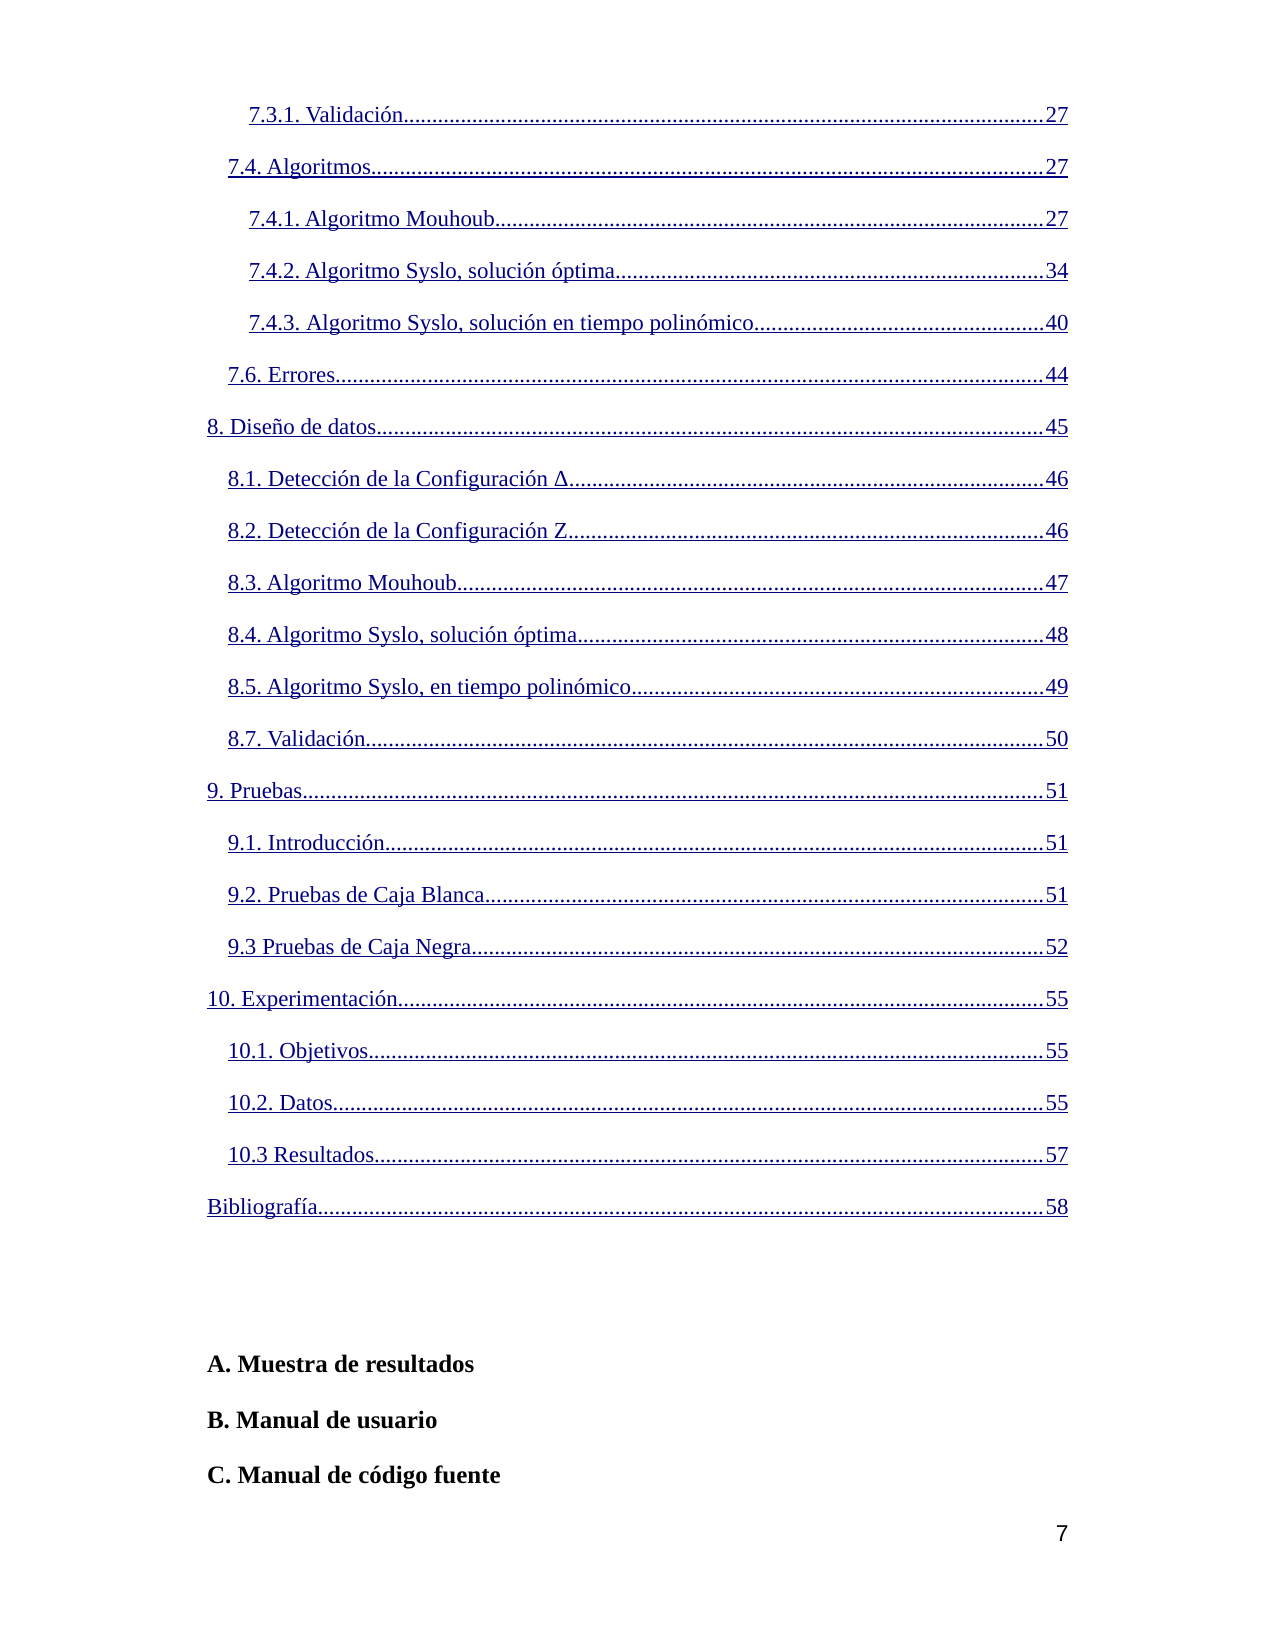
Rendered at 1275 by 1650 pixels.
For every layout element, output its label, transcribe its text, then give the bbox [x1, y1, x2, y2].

text 7.3.1. Validación 27 [248, 101, 1068, 124]
text 8. Diseño de datos 45 [207, 413, 1068, 436]
text 7.4. Algoritmos 27 [228, 153, 1068, 176]
text 8.7. Validación 50 [228, 725, 1068, 748]
text 10. Experimentación 55 [207, 985, 1068, 1008]
text 10.2. Datos 55 [228, 1089, 1068, 1112]
text 8.5. Algoritmo Syslo, en tiempo polinómico 49 [228, 673, 1068, 696]
text 7.4.1. Algoritmo Mouhoub 27 [248, 205, 1068, 228]
text 8.4. Algoritmo Syslo, solución óptima 48 [228, 621, 1068, 644]
text 7.6. Errores 44 [228, 361, 1068, 384]
text C. Manual de código fuente [207, 1460, 1068, 1489]
text 8.1. Detección de la Configuración Δ 46 [228, 465, 1068, 488]
text 10.3 Resultados 57 [228, 1141, 1068, 1164]
text 7.4.3. Algoritmo Syslo, solución en tiempo polinómico 40 [248, 309, 1068, 332]
text 9. Pruebas 51 [207, 777, 1068, 800]
text A. Muestra de resultados [207, 1349, 1068, 1378]
text 8.3. Algoritmo Mouhoub 47 [228, 569, 1068, 592]
text B. Manual de usuario [207, 1405, 1068, 1433]
text 9.1. Introducción 51 [228, 829, 1068, 852]
text Bibliografía 58 [207, 1193, 1068, 1216]
text 8.2. Detección de la Configuración Z 46 [228, 517, 1068, 540]
text 10.1. Objetivos 55 [228, 1037, 1068, 1060]
text 9.3 Pruebas de Caja Negra 52 [228, 933, 1068, 956]
text 9.2. Pruebas de Caja Blanca 51 [228, 881, 1068, 904]
text 7.4.2. Algoritmo Syslo, solución óptima 34 [248, 257, 1068, 280]
